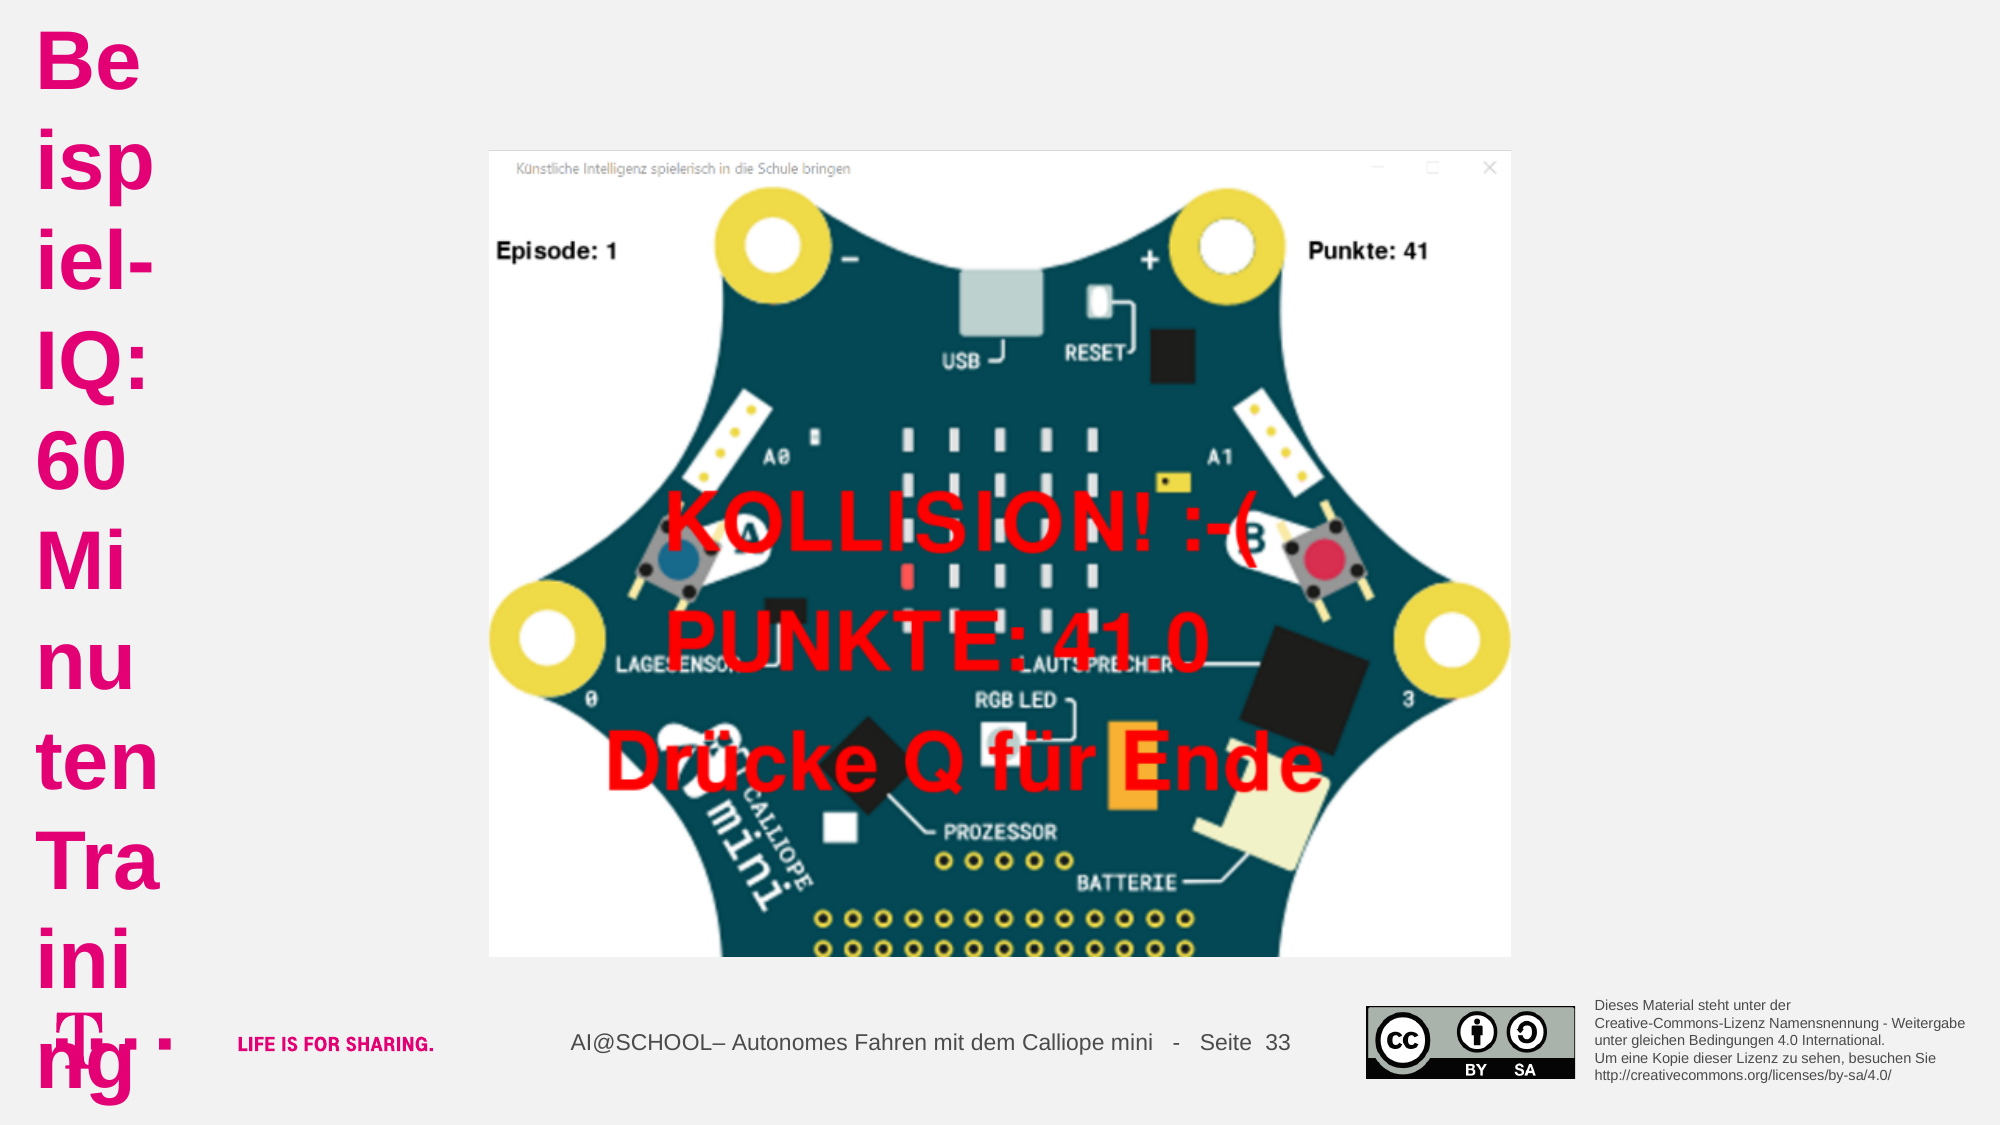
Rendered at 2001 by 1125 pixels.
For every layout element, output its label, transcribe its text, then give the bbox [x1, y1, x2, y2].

picture [488, 149, 1512, 957]
text_box Beispiel-IQ: 60 Minuten Trainingsdaten [23, 0, 174, 150]
